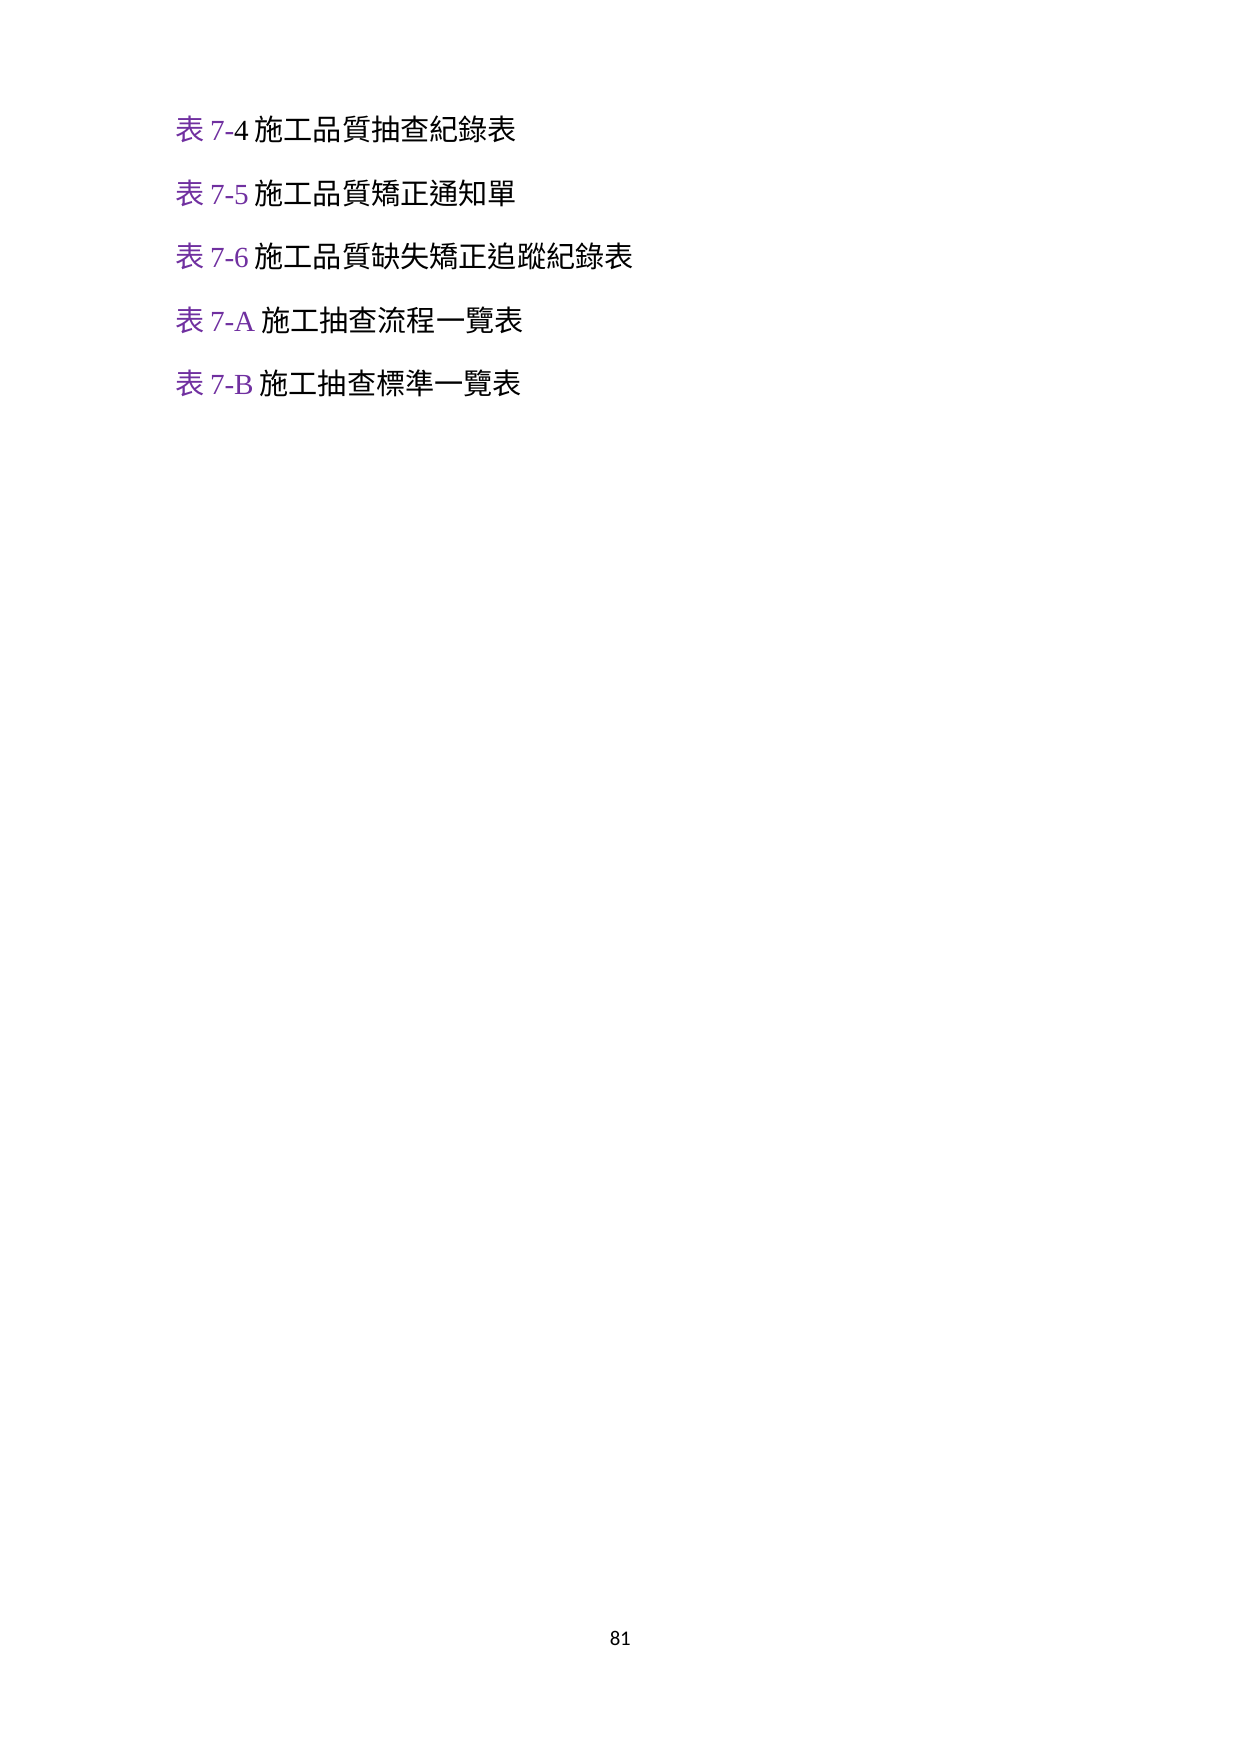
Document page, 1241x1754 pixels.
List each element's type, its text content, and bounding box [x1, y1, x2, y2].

text 表7-5施工品質矯正通知單 [120, 170, 1120, 213]
text 表7-A施工抽查流程一覽表 [120, 297, 1120, 339]
text 表7-B施工抽查標準一覽表 [120, 361, 1120, 403]
text 表7-6施工品質缺失矯正追蹤紀錄表 [120, 234, 1120, 276]
text 表7-4施工品質抽查紀錄表 [120, 107, 1120, 149]
